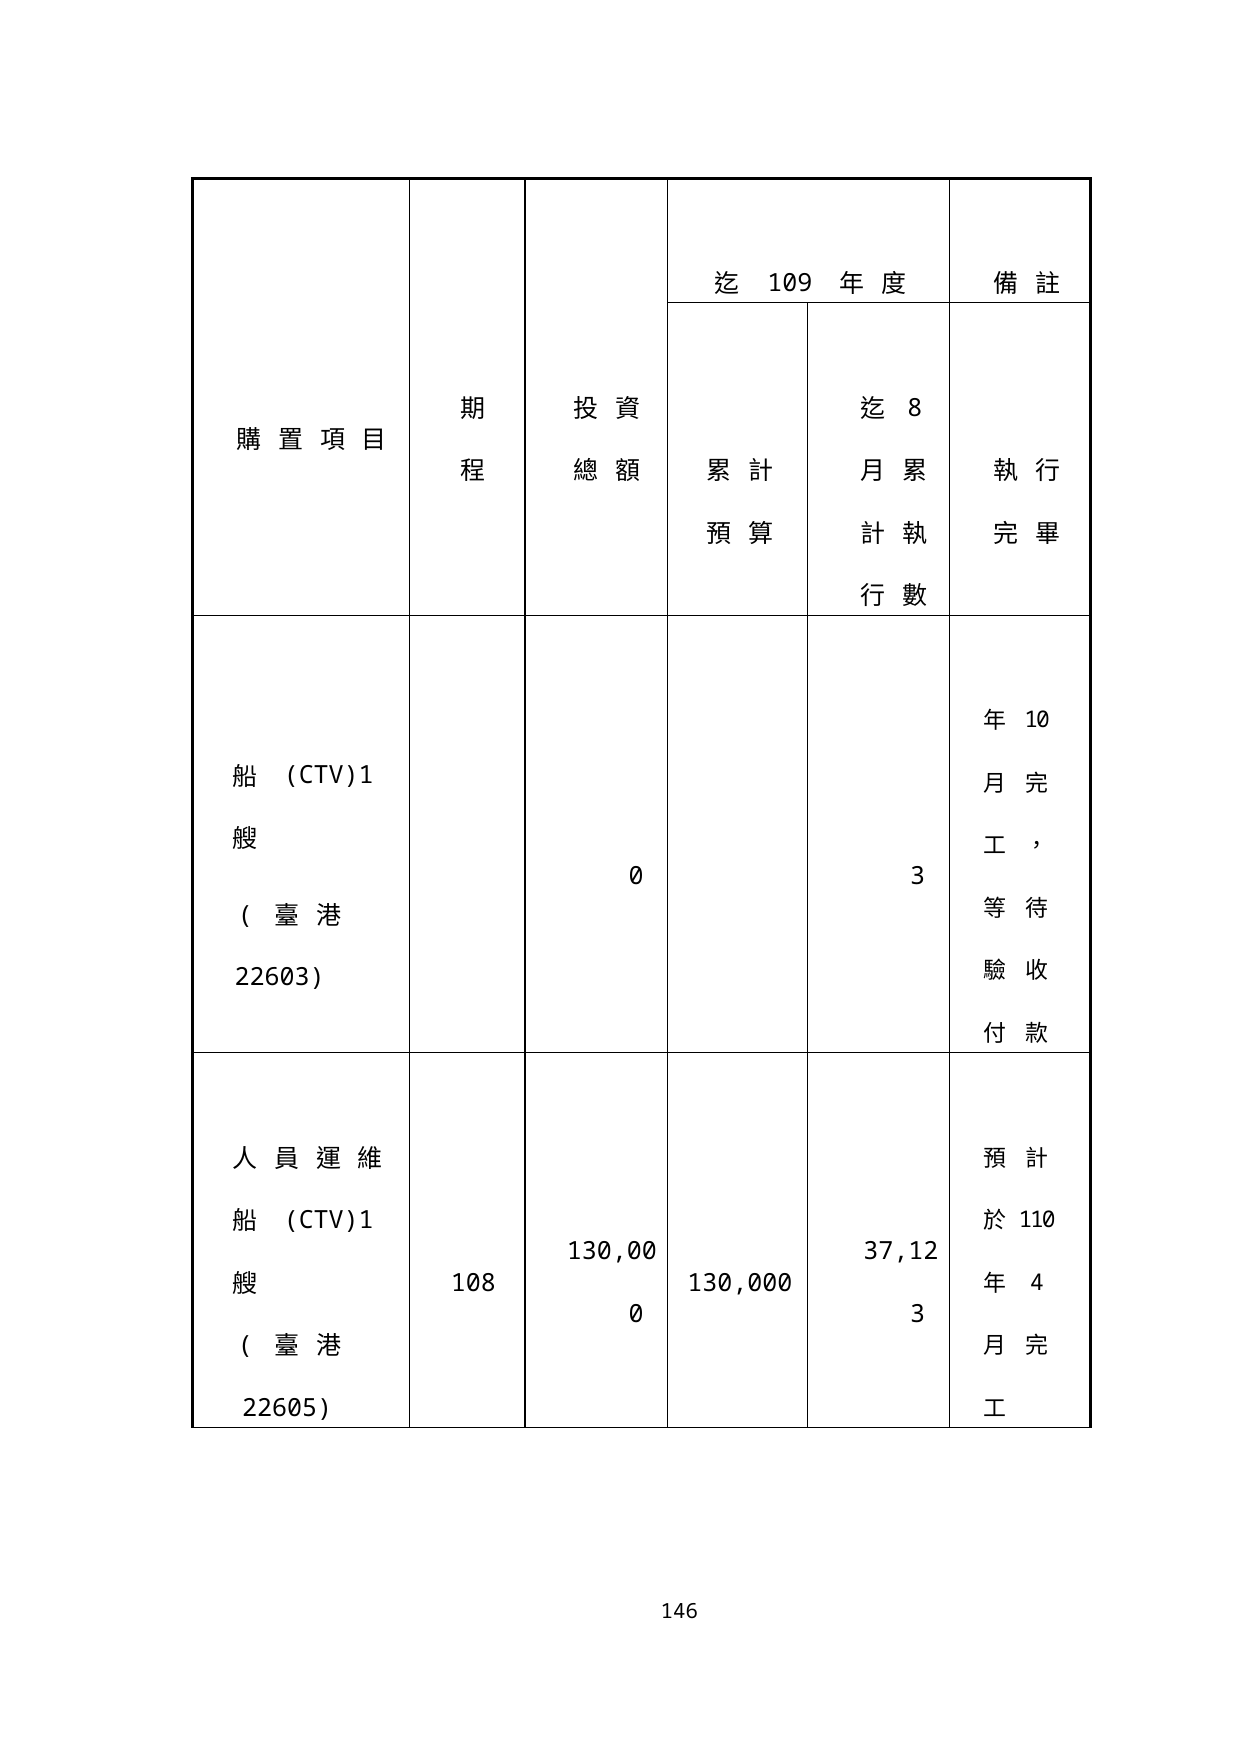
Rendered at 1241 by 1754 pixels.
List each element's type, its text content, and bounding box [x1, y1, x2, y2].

table_cell 迄8月累計執行數 [808, 303, 949, 615]
table_cell 預計於110年4月完工 [950, 1053, 1089, 1427]
table_cell 年10月完工，等待驗收付款 [950, 616, 1089, 1052]
table_cell 108 [410, 1053, 524, 1427]
table_cell [668, 616, 807, 1052]
table_header 備註 [950, 180, 1089, 302]
table_cell 人員運維船(CTV)1艘 (臺港22605) [194, 1053, 409, 1427]
table_header 投資總額 [526, 180, 667, 615]
table_cell 130,000 [526, 1053, 667, 1427]
table_header 期程 [410, 180, 524, 615]
table_cell 船(CTV)1艘 (臺港22603) [194, 616, 409, 1052]
table_cell [410, 616, 524, 1052]
table_cell 累計預算 [668, 303, 807, 615]
table_cell 37,123 [808, 1053, 949, 1427]
table_header 迄109年度 [668, 180, 949, 302]
table_cell 130,000 [668, 1053, 807, 1427]
table_cell 3 [808, 616, 949, 1052]
table_cell 執行完畢 [950, 303, 1089, 615]
table_header 購置項目 [194, 180, 409, 615]
table_cell 0 [526, 616, 667, 1052]
